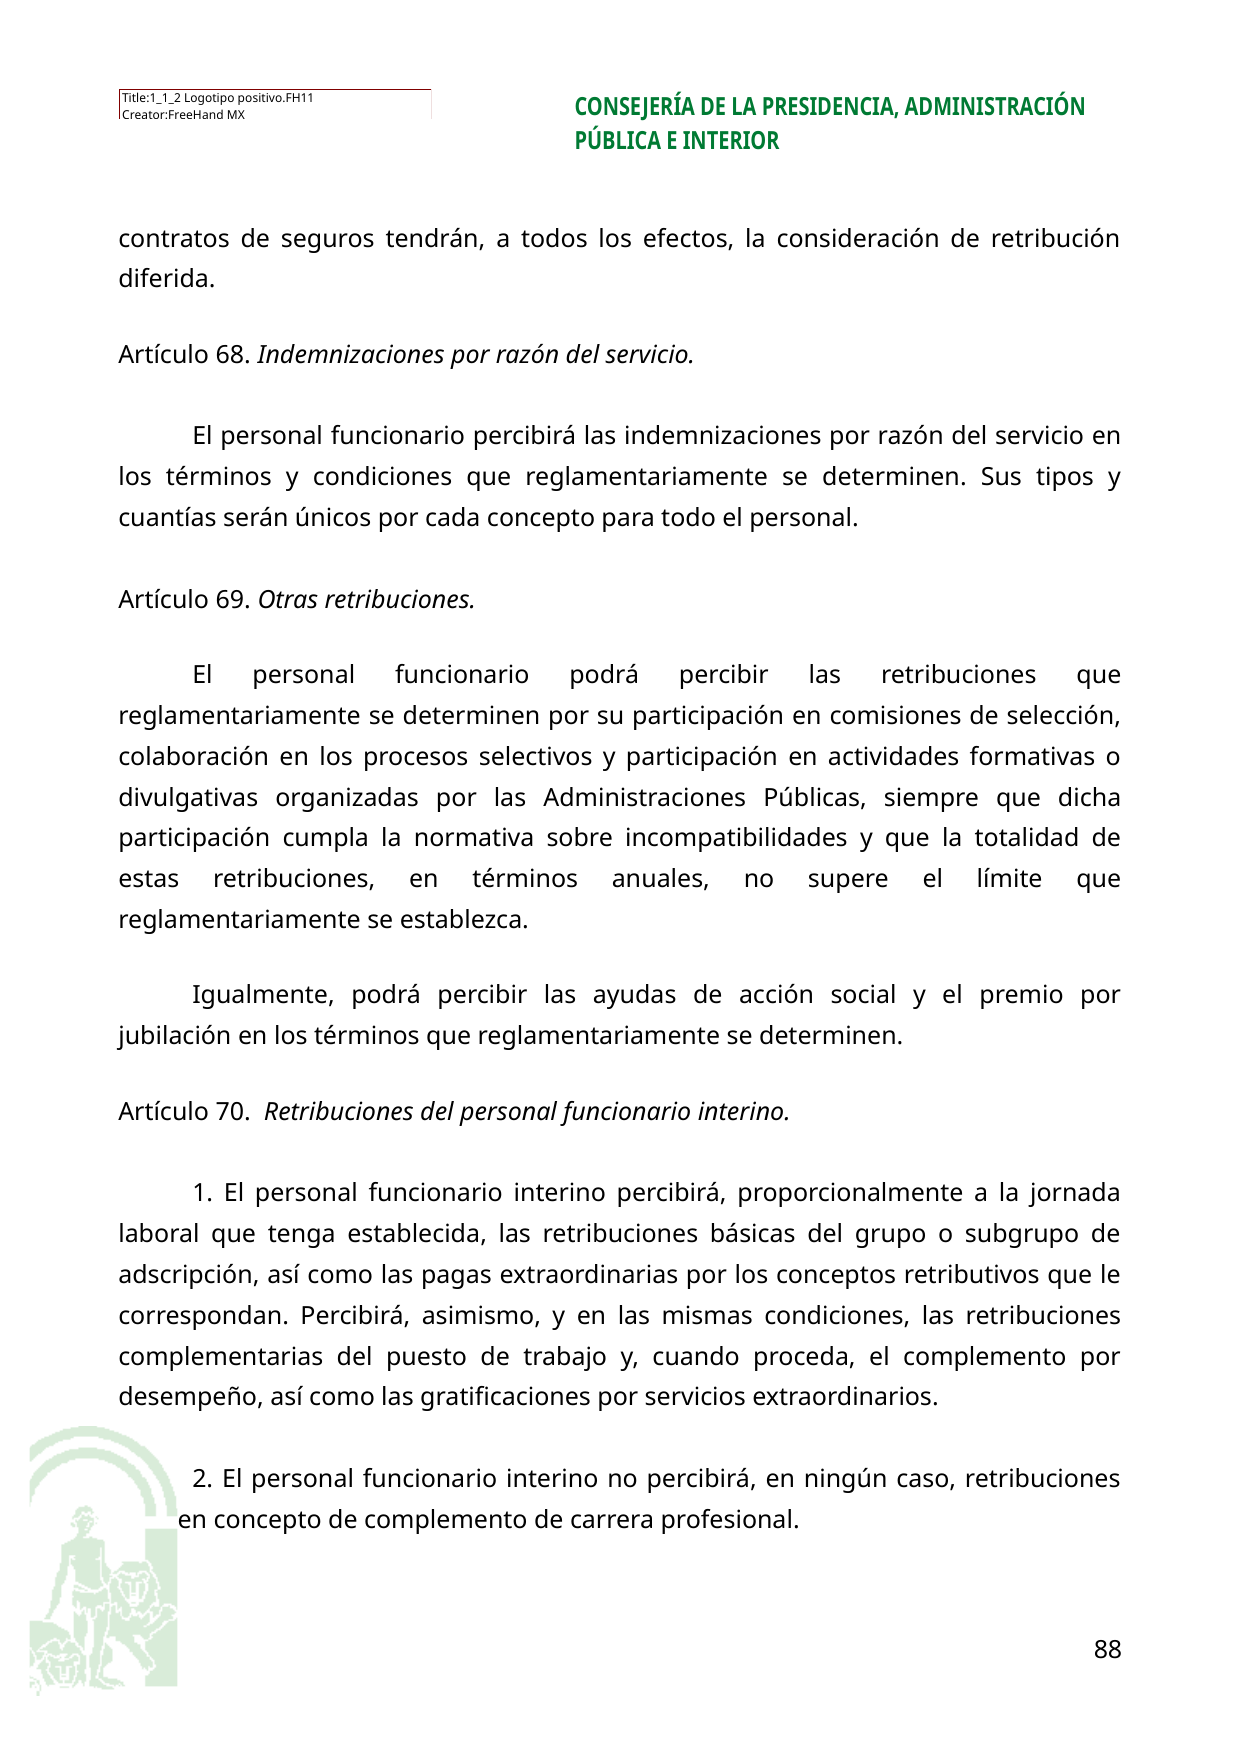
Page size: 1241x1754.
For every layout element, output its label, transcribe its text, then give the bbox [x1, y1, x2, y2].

text 2. El personal funcionario interino no percibirá, en ningún caso, retribuciones en concepto de complemento de carrera profesional. [178, 1461, 1122, 1536]
text El personal funcionario podrá percibir las retribuciones que reglamentariamente se determinen por su participación en comisiones de selección, colaboración en los procesos selectivos y participación en actividades formativas o divulgativas organizadas por las Administraciones Públicas, siempre que dicha participación cumpla la normativa sobre incompatibilidades y que la totalidad de estas retribuciones, en términos anuales, no supere el límite que reglamentariamente se establezca. [118, 657, 1122, 936]
text Artículo 68. Indemnizaciones por razón del servicio. [118, 336, 1122, 370]
text contratos de seguros tendrán, a todos los efectos, la consideración de retribución diferida. [118, 220, 1122, 295]
text El personal funcionario percibirá las indemnizaciones por razón del servicio en los términos y condiciones que reglamentariamente se determinen. Sus tipos y cuantías serán únicos por cada concepto para todo el personal. [118, 418, 1122, 534]
text Igualmente, podrá percibir las ayudas de acción social y el premio por jubilación en los términos que reglamentariamente se determinen. [118, 977, 1122, 1052]
text Artículo 69. Otras retribuciones. [118, 581, 1122, 615]
text Artículo 70. Retribuciones del personal funcionario interino. [118, 1093, 1122, 1127]
text 1. El personal funcionario interino percibirá, proporcionalmente a la jornada laboral que tenga establecida, las retribuciones básicas del grupo o subgrupo de adscripción, así como las pagas extraordinarias por los conceptos retributivos que le correspondan. Percibirá, asimismo, y en las mismas condiciones, las retribuciones complementarias del puesto de trabajo y, cuando proceda, el complemento por desempeño, así como las gratificaciones por servicios extraordinarios. [118, 1175, 1122, 1413]
picture [29, 1426, 178, 1696]
